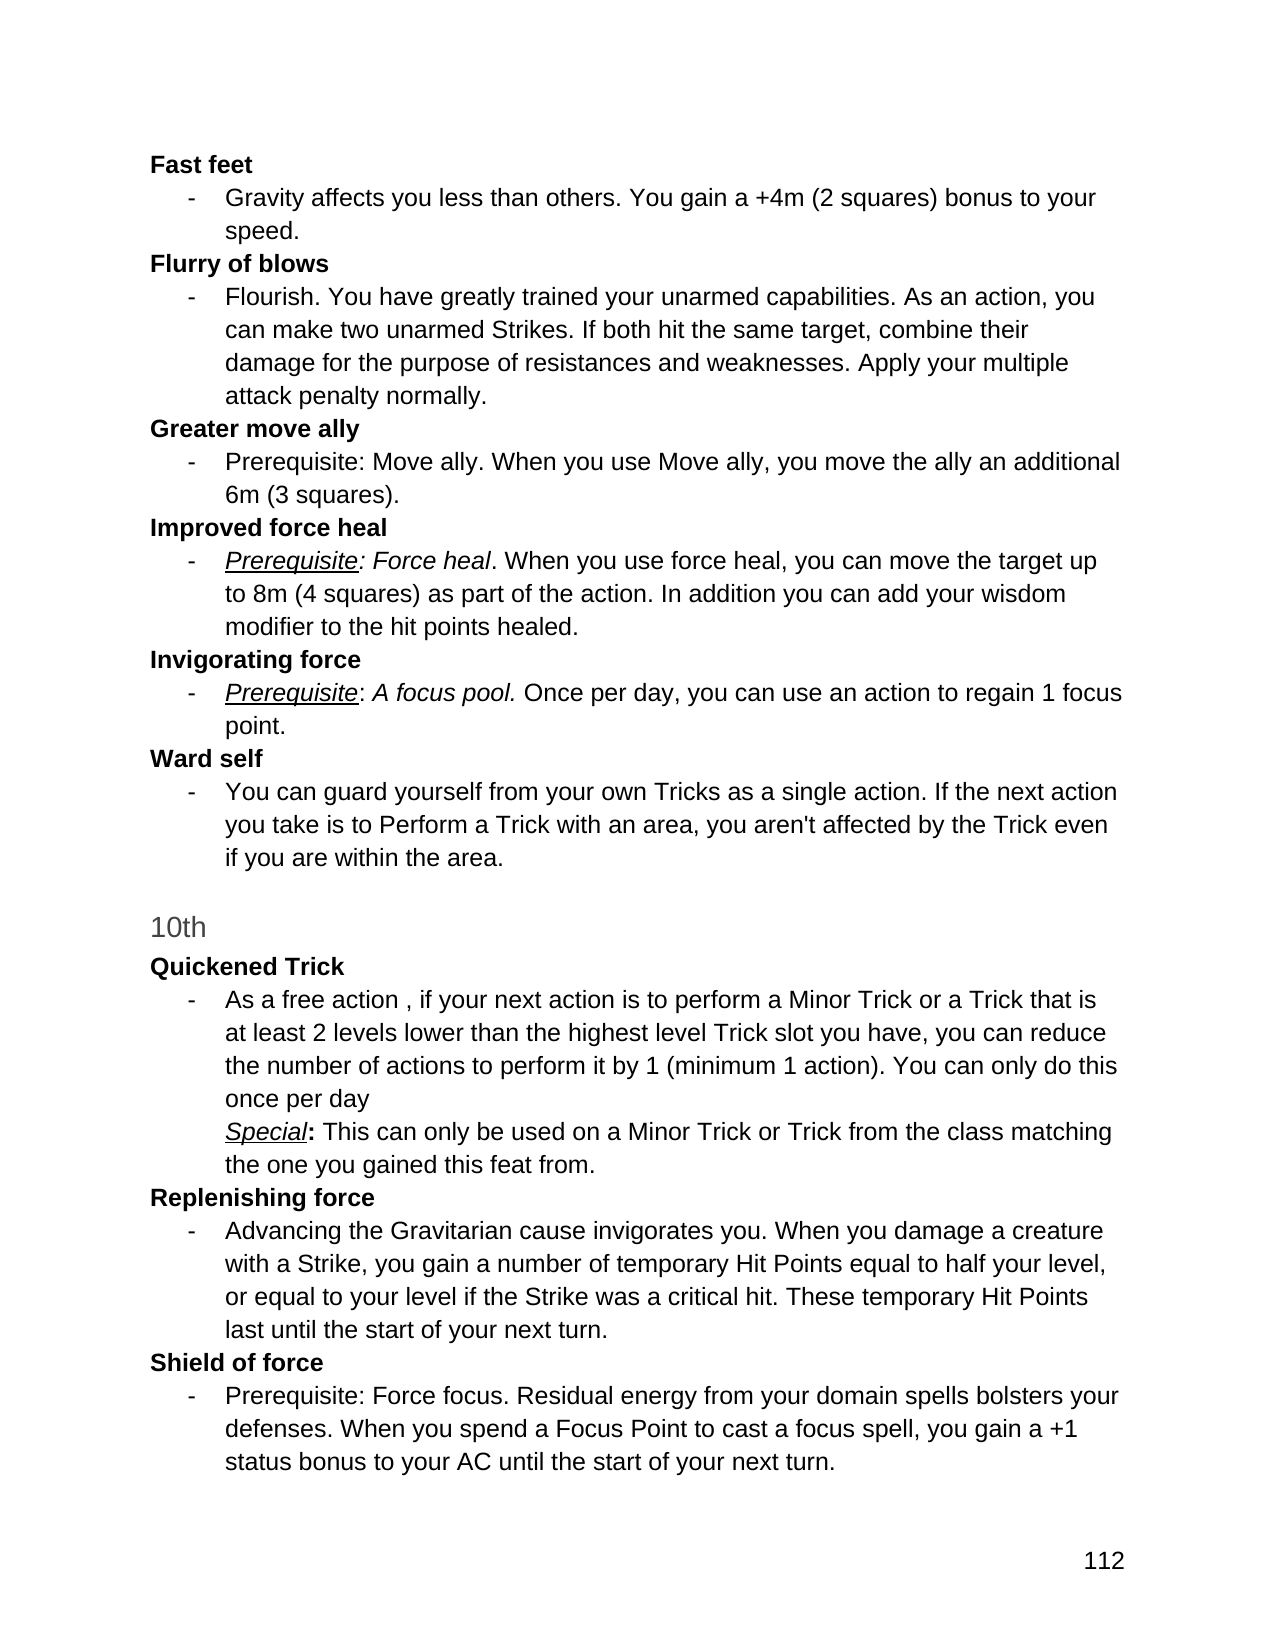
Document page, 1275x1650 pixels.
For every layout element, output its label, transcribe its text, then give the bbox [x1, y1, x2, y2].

subtitle 10th [150, 910, 1125, 943]
list Flourish. You have greatly trained your unarmed capabilities. As an action, you can make two unarmed Strikes. If both hit the same target, combine their damage for the purpose of resistances and weaknesses. Apply your multiple attack penalty normally. [187, 282, 1125, 410]
list Prerequisite: Force focus. Residual energy from your domain spells bolsters your defenses. When you spend a Focus Point to cast a focus spell, you gain a +1 status bonus to your AC until the start of your next turn. [187, 1381, 1125, 1476]
list You can guard yourself from your own Tricks as a single action. If the next action you take is to Perform a Trick with an area, you aren't affected by the Trick even if you are within the area. [187, 777, 1125, 872]
text Ward self [150, 744, 1125, 773]
list Prerequisite: A focus pool. Once per day, you can use an action to regain 1 focus point. [187, 678, 1125, 740]
text Fast feet [150, 150, 1125, 179]
text Greater move ally [150, 414, 1125, 443]
list Prerequisite: Move ally. When you use Move ally, you move the ally an additional 6m (3 squares). [187, 447, 1125, 509]
text Improved force heal [150, 513, 1125, 542]
list Gravity affects you less than others. You gain a +4m (2 squares) bonus to your speed. [187, 183, 1125, 245]
text Quickened Trick [150, 952, 1125, 980]
list Advancing the Gravitarian cause invigorates you. When you damage a creature with a Strike, you gain a number of temporary Hit Points equal to half your level, or equal to your level if the Strike was a critical hit. These temporary Hit Points last until the start of your next turn. [187, 1216, 1125, 1344]
text Replenishing force [150, 1183, 1125, 1212]
list As a free action , if your next action is to perform a Minor Trick or a Trick that is at least 2 levels lower than the highest level Trick slot you have, you can reduce the number of actions to perform it by 1 (minimum 1 action). You can only do this once per day [187, 985, 1125, 1112]
text Flurry of blows [150, 249, 1125, 278]
text Invigorating force [150, 645, 1125, 674]
list Prerequisite: Force heal. When you use force heal, you can move the target up to 8m (4 squares) as part of the action. In addition you can add your wisdom modifier to the hit points healed. [187, 546, 1125, 641]
text Shield of force [150, 1348, 1125, 1377]
text Special: This can only be used on a Minor Trick or Trick from the class matching the one you gained this feat from. [225, 1117, 1125, 1178]
